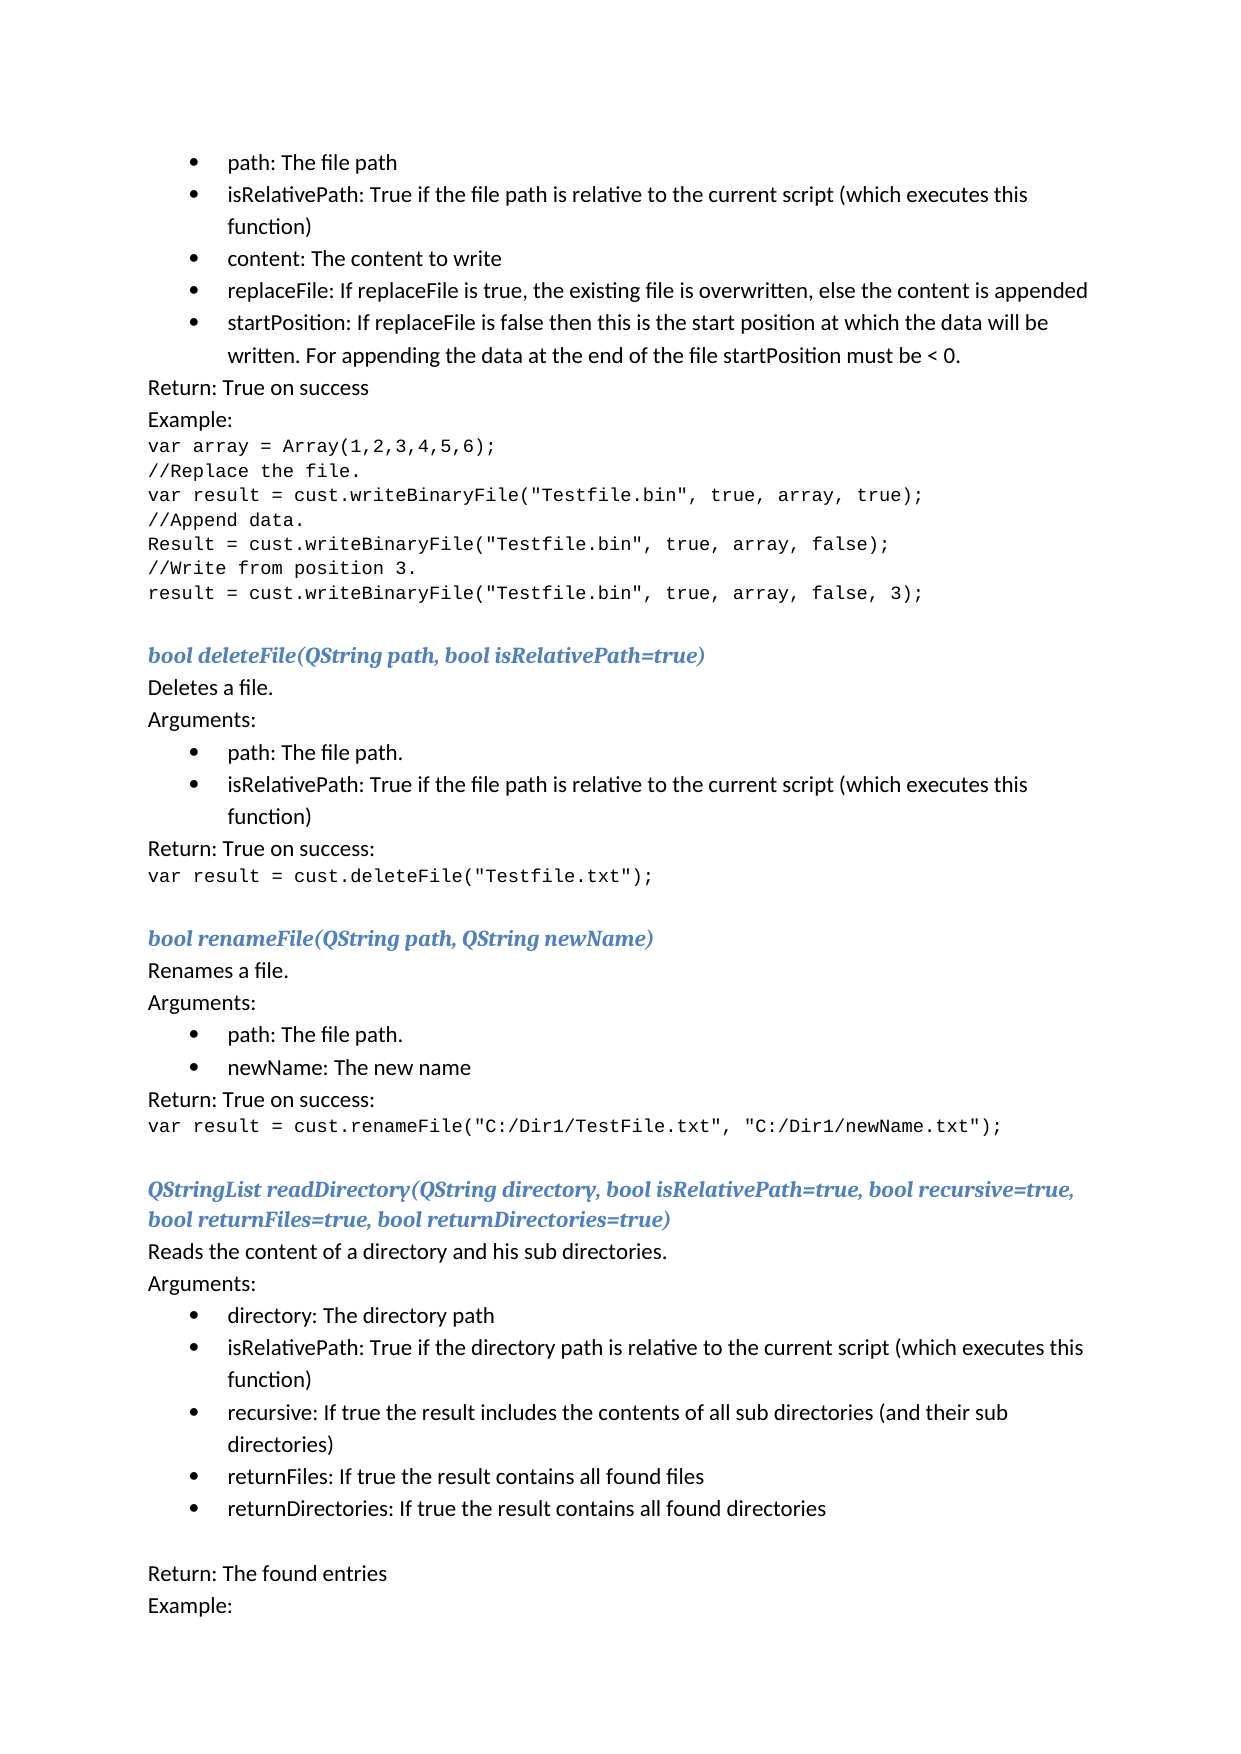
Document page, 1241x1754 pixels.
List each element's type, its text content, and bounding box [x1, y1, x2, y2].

text var array = Array(1,2,3,4,5,6); [148, 437, 1093, 458]
text var result = cust.renameFile("C:/Dir1/TestFile.txt", "C:/Dir1/newName.txt"); [148, 1117, 1093, 1138]
text result = cust.writeBinaryFile("Testfile.bin", true, array, false, 3); [148, 583, 1093, 605]
text Return: True on success: [148, 1085, 1093, 1113]
list startPosition: If replaceFile is false then this is the start position at which the data will be written. For appending the data at the end of the file startPosition must be < 0. [190, 308, 1093, 369]
list directory: The directory path [190, 1301, 1093, 1329]
text Return: True on success: [148, 834, 1093, 862]
text Arguments: [148, 705, 1093, 733]
text Renames a file. [148, 956, 1093, 984]
text Reads the content of a directory and his sub directories. [148, 1237, 1093, 1265]
list returnFiles: If true the result contains all found files [190, 1462, 1093, 1490]
list isRelativePath: True if the directory path is relative to the current script (which executes this function) [190, 1333, 1093, 1394]
list returnDirectories: If true the result contains all found directories [190, 1494, 1093, 1522]
text Return: True on success [148, 373, 1093, 401]
subtitle bool renameFile(QString path, QString newName) [148, 926, 1093, 952]
text Example: [148, 1591, 1093, 1619]
subtitle QStringList readDirectory(QString directory, bool isRelativePath=true, bool recursive=true, bool returnFiles=true, bool returnDirectories=true) [148, 1176, 1093, 1233]
text //Replace the file. [148, 462, 1093, 483]
text Arguments: [148, 1269, 1093, 1297]
list replaceFile: If replaceFile is true, the existing file is overwritten, else the content is appended [190, 276, 1093, 304]
list recursive: If true the result includes the contents of all sub directories (and their sub directories) [190, 1398, 1093, 1458]
text var result = cust.deleteFile("Testfile.txt"); [148, 866, 1093, 888]
list newName: The new name [190, 1053, 1093, 1081]
list isRelativePath: True if the file path is relative to the current script (which executes this function) [190, 180, 1093, 240]
text Example: [148, 405, 1093, 433]
text Result = cust.writeBinaryFile("Testfile.bin", true, array, false); [148, 535, 1093, 556]
subtitle bool deleteFile(QString path, bool isRelativePath=true) [148, 643, 1093, 669]
text Return: The found entries [148, 1559, 1093, 1587]
text //Write from position 3. [148, 559, 1093, 580]
list path: The file path. [190, 1020, 1093, 1048]
text //Append data. [148, 510, 1093, 532]
list isRelativePath: True if the file path is relative to the current script (which executes this function) [190, 770, 1093, 830]
list content: The content to write [190, 244, 1093, 272]
list path: The file path. [190, 738, 1093, 766]
text Arguments: [148, 988, 1093, 1016]
text var result = cust.writeBinaryFile("Testfile.bin", true, array, true); [148, 486, 1093, 507]
text Deletes a file. [148, 673, 1093, 701]
list path: The file path [190, 148, 1093, 176]
